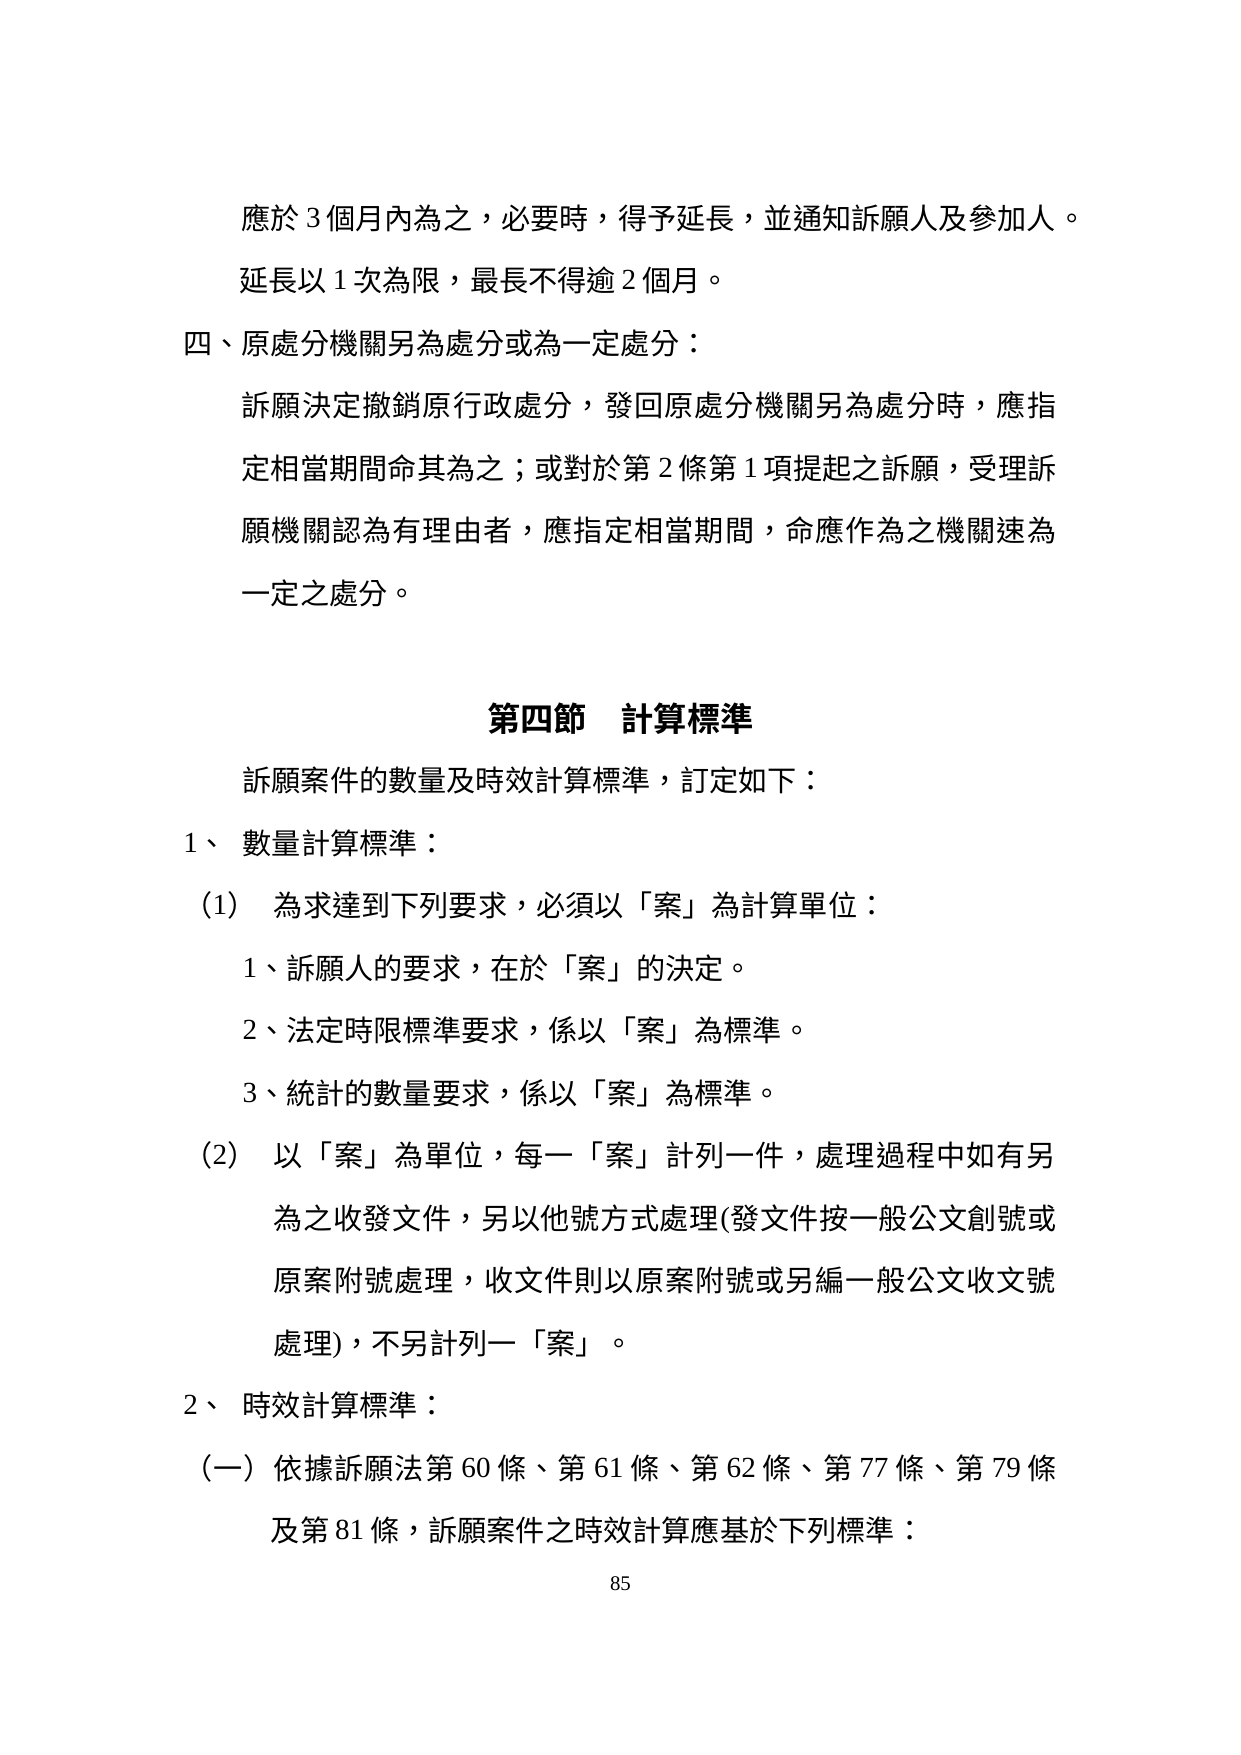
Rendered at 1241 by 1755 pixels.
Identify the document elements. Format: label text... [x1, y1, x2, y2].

list 數量計算標準： [183, 800, 1057, 862]
text 3、統計的數量要求，係以「案」為標準。 [242, 1050, 1057, 1112]
text 1、訴願人的要求，在於「案」的決定。 [242, 925, 1057, 987]
text 應於3個月內為之，必要時，得予延長，並通知訴願人及參加人。延長以1次為限，最長不得逾2個月。 [239, 175, 1057, 300]
text （一）依據訴願法第60條、第61條、第62條、第77條、第79條及第81條，訴願案件之時效計算應基於下列標準： [183, 1425, 1057, 1550]
list 時效計算標準： [183, 1362, 1057, 1425]
text 第四節 計算標準 [183, 675, 1057, 737]
text 2、法定時限標準要求，係以「案」為標準。 [242, 987, 1057, 1050]
list 以「案」為單位，每一「案」計列一件，處理過程中如有另為之收發文件，另以他號方式處理(發文件按一般公文創號或原案附號處理，收文件則以原案附號或另編一般公文收文號處理)，不另計列一「案」。 [183, 1112, 1057, 1362]
text 訴願決定撤銷原行政處分，發回原處分機關另為處分時，應指定相當期間命其為之；或對於第2條第1項提起之訴願，受理訴願機關認為有理由者，應指定相當期間，命應作為之機關速為一定之處分。 [241, 362, 1057, 612]
list 為求達到下列要求，必須以「案」為計算單位： [183, 862, 1057, 925]
text 四、原處分機關另為處分或為一定處分： [183, 300, 1057, 362]
text 訴願案件的數量及時效計算標準，訂定如下： [183, 737, 1057, 800]
